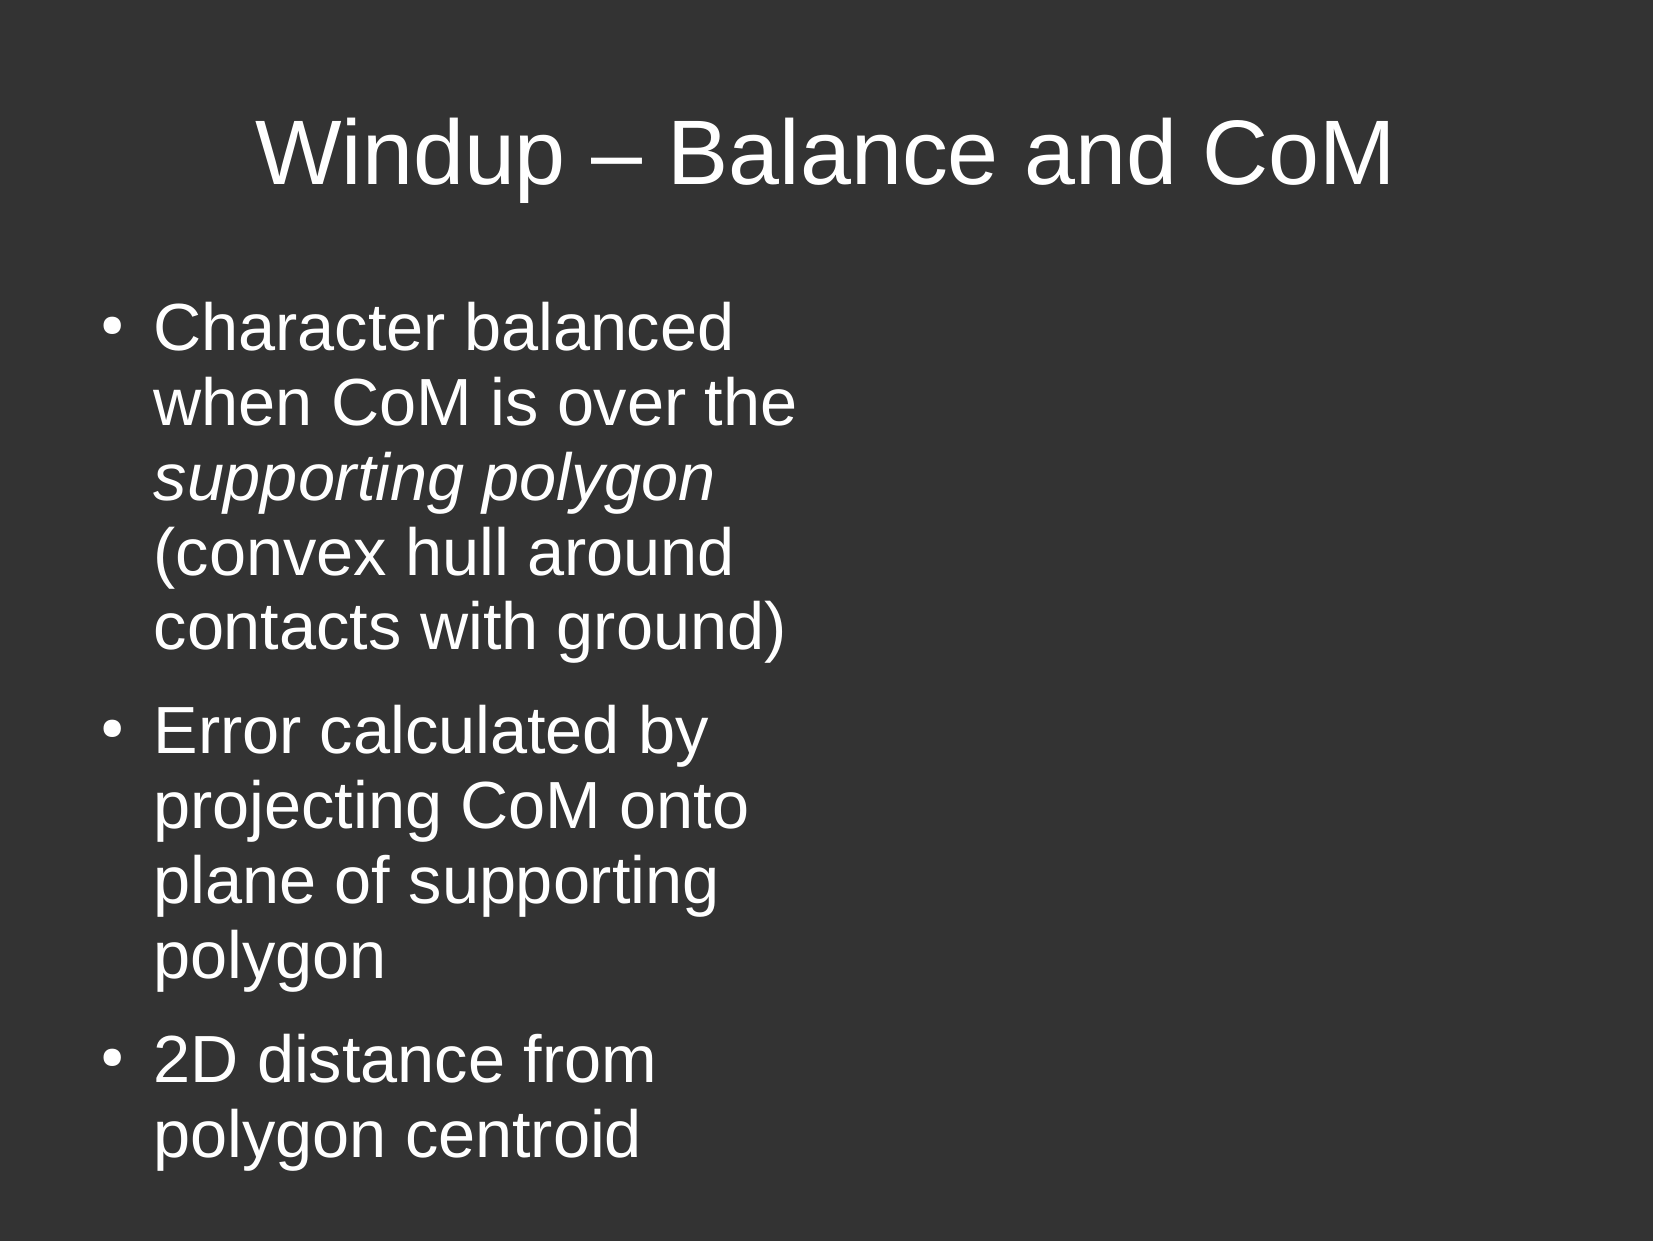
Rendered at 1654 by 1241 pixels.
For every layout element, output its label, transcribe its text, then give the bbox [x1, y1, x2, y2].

title Windup – Balance and CoM [82, 49, 1571, 257]
list Character balanced when CoM is over the supporting polygon (convex hull around contacts with ground) Error calculated by projecting CoM onto plane of supporting polygon 2D distance from polygon centroid [82, 290, 841, 1172]
